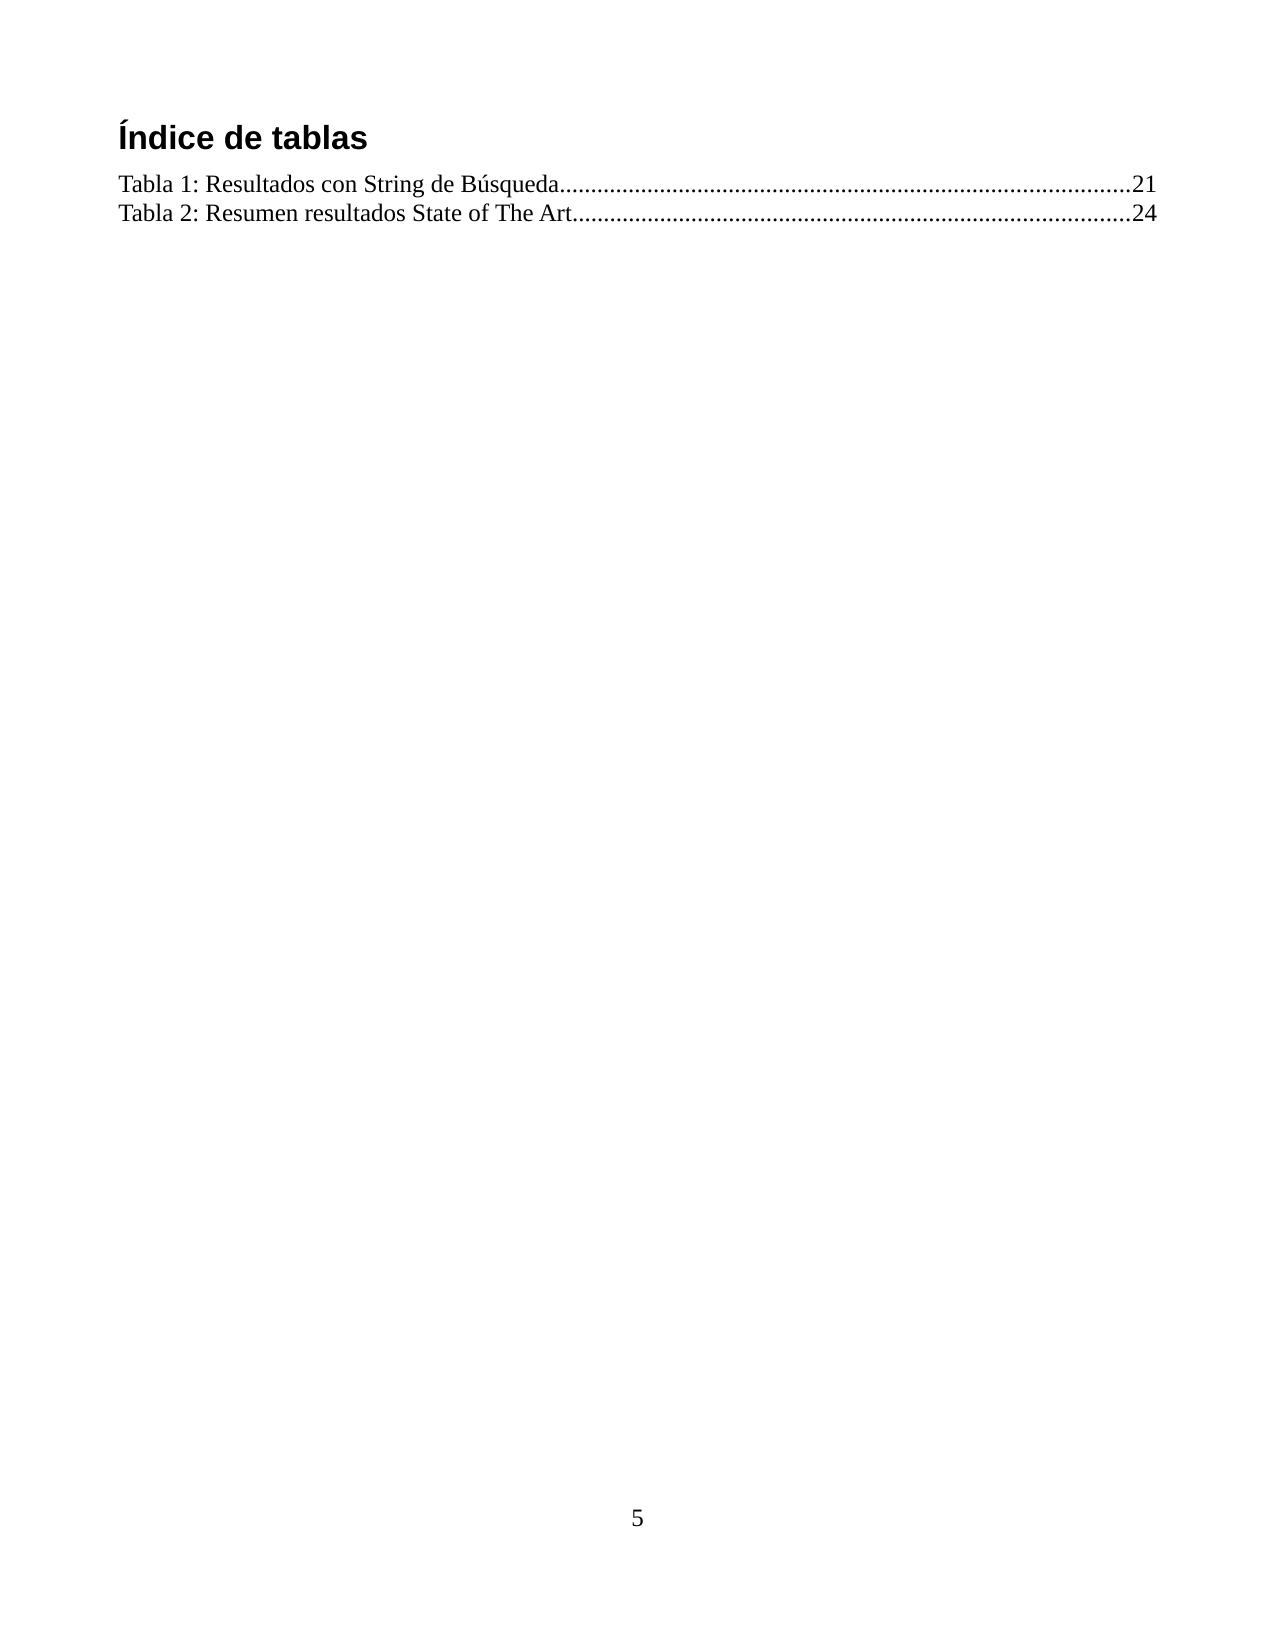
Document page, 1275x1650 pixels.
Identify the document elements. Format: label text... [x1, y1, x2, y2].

text Tabla 1: Resultados con String de Búsqueda 21 [118, 169, 1157, 198]
subtitle Índice de tablas [118, 118, 1157, 157]
text Tabla 2: Resumen resultados State of The Art 24 [118, 198, 1157, 227]
